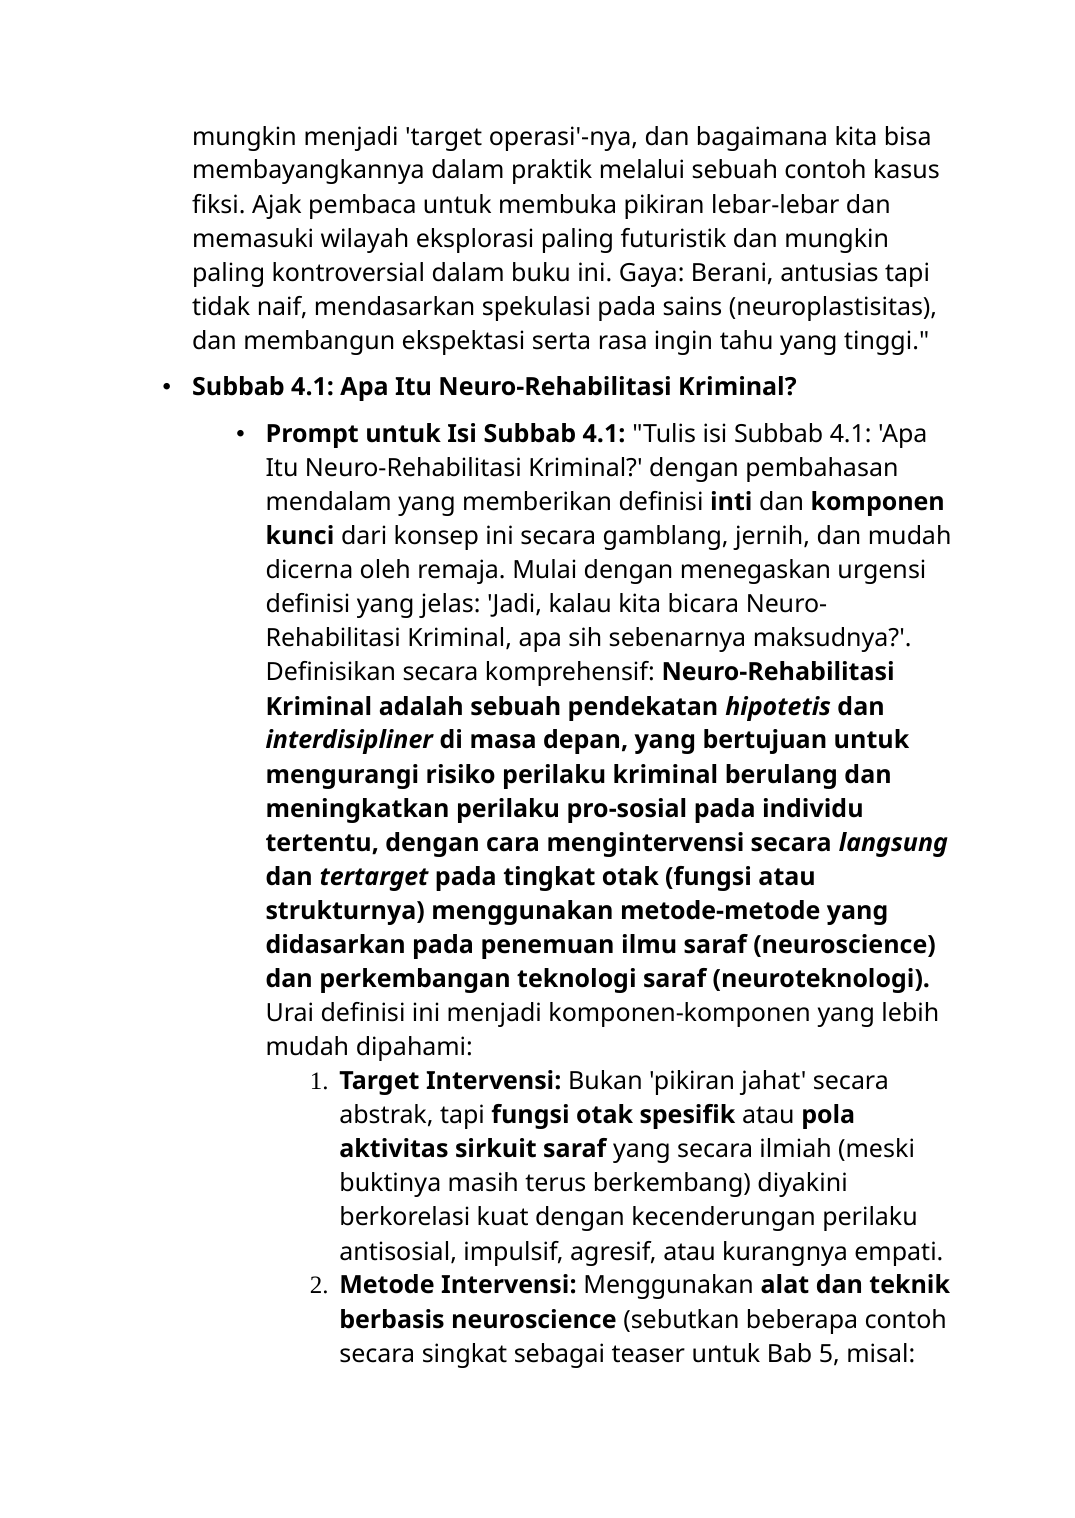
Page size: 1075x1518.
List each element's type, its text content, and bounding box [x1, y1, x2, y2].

list mungkin menjadi 'target operasi'-nya, dan bagaimana kita bisa membayangkannya dalam praktik melalui sebuah contoh kasus fiksi. Ajak pembaca untuk membuka pikiran lebar-lebar dan memasuki wilayah eksplorasi paling futuristik dan mungkin paling kontroversial dalam buku ini. Gaya: Berani, antusias tapi tidak naif, mendasarkan spekulasi pada sains (neuroplastisitas), dan membangun ekspektasi serta rasa ingin tahu yang tinggi." [162, 118, 957, 357]
list Prompt untuk Isi Subbab 4.1: "Tulis isi Subbab 4.1: 'Apa Itu Neuro-Rehabilitasi Kriminal?' dengan pembahasan mendalam yang memberikan definisi inti dan komponen kunci dari konsep ini secara gamblang, jernih, dan mudah dicerna oleh remaja. Mulai dengan menegaskan urgensi definisi yang jelas: 'Jadi, kalau kita bicara Neuro-Rehabilitasi Kriminal, apa sih sebenarnya maksudnya?'. Definisikan secara komprehensif: Neuro-Rehabilitasi Kriminal adalah sebuah pendekatan hipotetis dan interdisipliner di masa depan, yang bertujuan untuk mengurangi risiko perilaku kriminal berulang dan meningkatkan perilaku pro-sosial pada individu tertentu, dengan cara mengintervensi secara langsung dan tertarget pada tingkat otak (fungsi atau strukturnya) menggunakan metode-metode yang didasarkan pada penemuan ilmu saraf (neuroscience) dan perkembangan teknologi saraf (neuroteknologi). Urai definisi ini menjadi komponen-komponen yang lebih mudah dipahami: [236, 416, 957, 1063]
list Target Intervensi: Bukan 'pikiran jahat' secara abstrak, tapi fungsi otak spesifik atau pola aktivitas sirkuit saraf yang secara ilmiah (meski buktinya masih terus berkembang) diyakini berkorelasi kuat dengan kecenderungan perilaku antisosial, impulsif, agresif, atau kurangnya empati. [309, 1063, 957, 1267]
list Metode Intervensi: Menggunakan alat dan teknik berbasis neuroscience (sebutkan beberapa contoh secara singkat sebagai teaser untuk Bab 5, misal: [309, 1267, 957, 1369]
list Subbab 4.1: Apa Itu Neuro-Rehabilitasi Kriminal? [162, 369, 957, 403]
